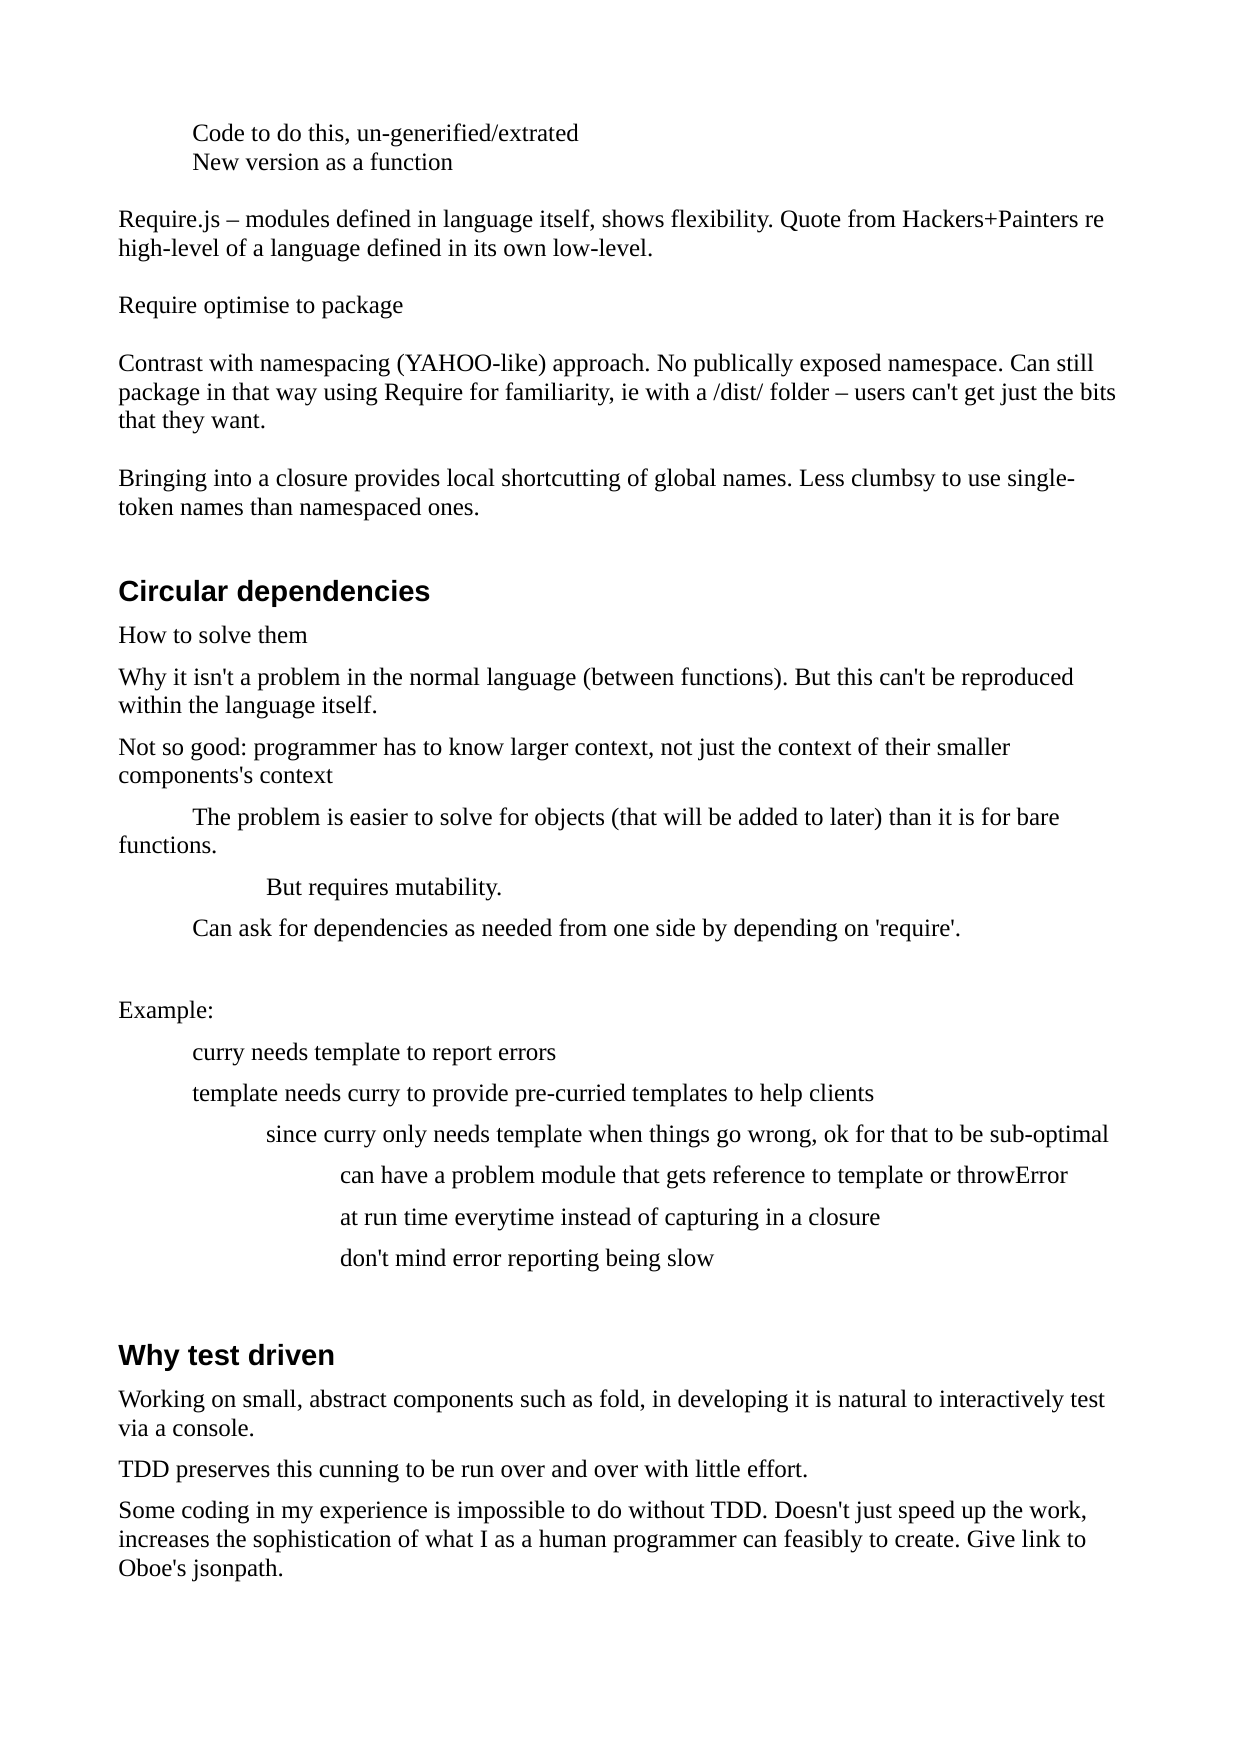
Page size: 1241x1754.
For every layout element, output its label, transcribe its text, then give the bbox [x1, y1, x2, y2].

text Contrast with namespacing (YAHOO-like) approach. No publically exposed namespace. Can still package in that way using Require for familiarity, ie with a /dist/ folder – users can't get just the bits that they want. [118, 348, 1122, 434]
text template needs curry to provide pre-curried templates to help clients [118, 1078, 1122, 1107]
text curry needs template to report errors [118, 1037, 1122, 1065]
text can have a problem module that gets reference to template or throwError [118, 1160, 1122, 1189]
text since curry only needs template when things go wrong, ok for that to be sub-optimal [118, 1119, 1122, 1148]
text Can ask for dependencies as needed from one side by depending on 'require'. [118, 913, 1122, 942]
text Example: [118, 995, 1122, 1024]
text The problem is easier to solve for objects (that will be added to later) than it is for bare functions. [118, 802, 1122, 859]
text don't mind error reporting being slow [118, 1243, 1122, 1272]
text Not so good: programmer has to know larger context, not just the context of their smaller components's context [118, 732, 1122, 789]
text But requires mutability. [118, 872, 1122, 900]
text Bringing into a closure provides local shortcutting of global names. Less clumbsy to use single-token names than namespaced ones. [118, 463, 1122, 521]
text Code to do this, un-generified/extrated [118, 118, 1122, 147]
text Why it isn't a problem in the normal language (between functions). But this can't be reproduced within the language itself. [118, 662, 1122, 719]
text Some coding in my experience is impossible to do without TDD. Doesn't just speed up the work, increases the sophistication of what I as a human programmer can feasibly to create. Give link to Oboe's jsonpath. [118, 1495, 1122, 1581]
text Working on small, abstract components such as fold, in developing it is natural to interactively test via a console. [118, 1384, 1122, 1441]
text How to solve them [118, 620, 1122, 649]
text New version as a function [118, 147, 1122, 176]
subtitle Circular dependencies [118, 574, 1122, 608]
text at run time everytime instead of capturing in a closure [118, 1202, 1122, 1230]
text TDD preserves this cunning to be run over and over with little effort. [118, 1454, 1122, 1483]
text Require.js – modules defined in language itself, shows flexibility. Quote from Hackers+Painters re high-level of a language defined in its own low-level. [118, 204, 1122, 262]
subtitle Why test driven [118, 1338, 1122, 1371]
text Require optimise to package [118, 291, 1122, 319]
